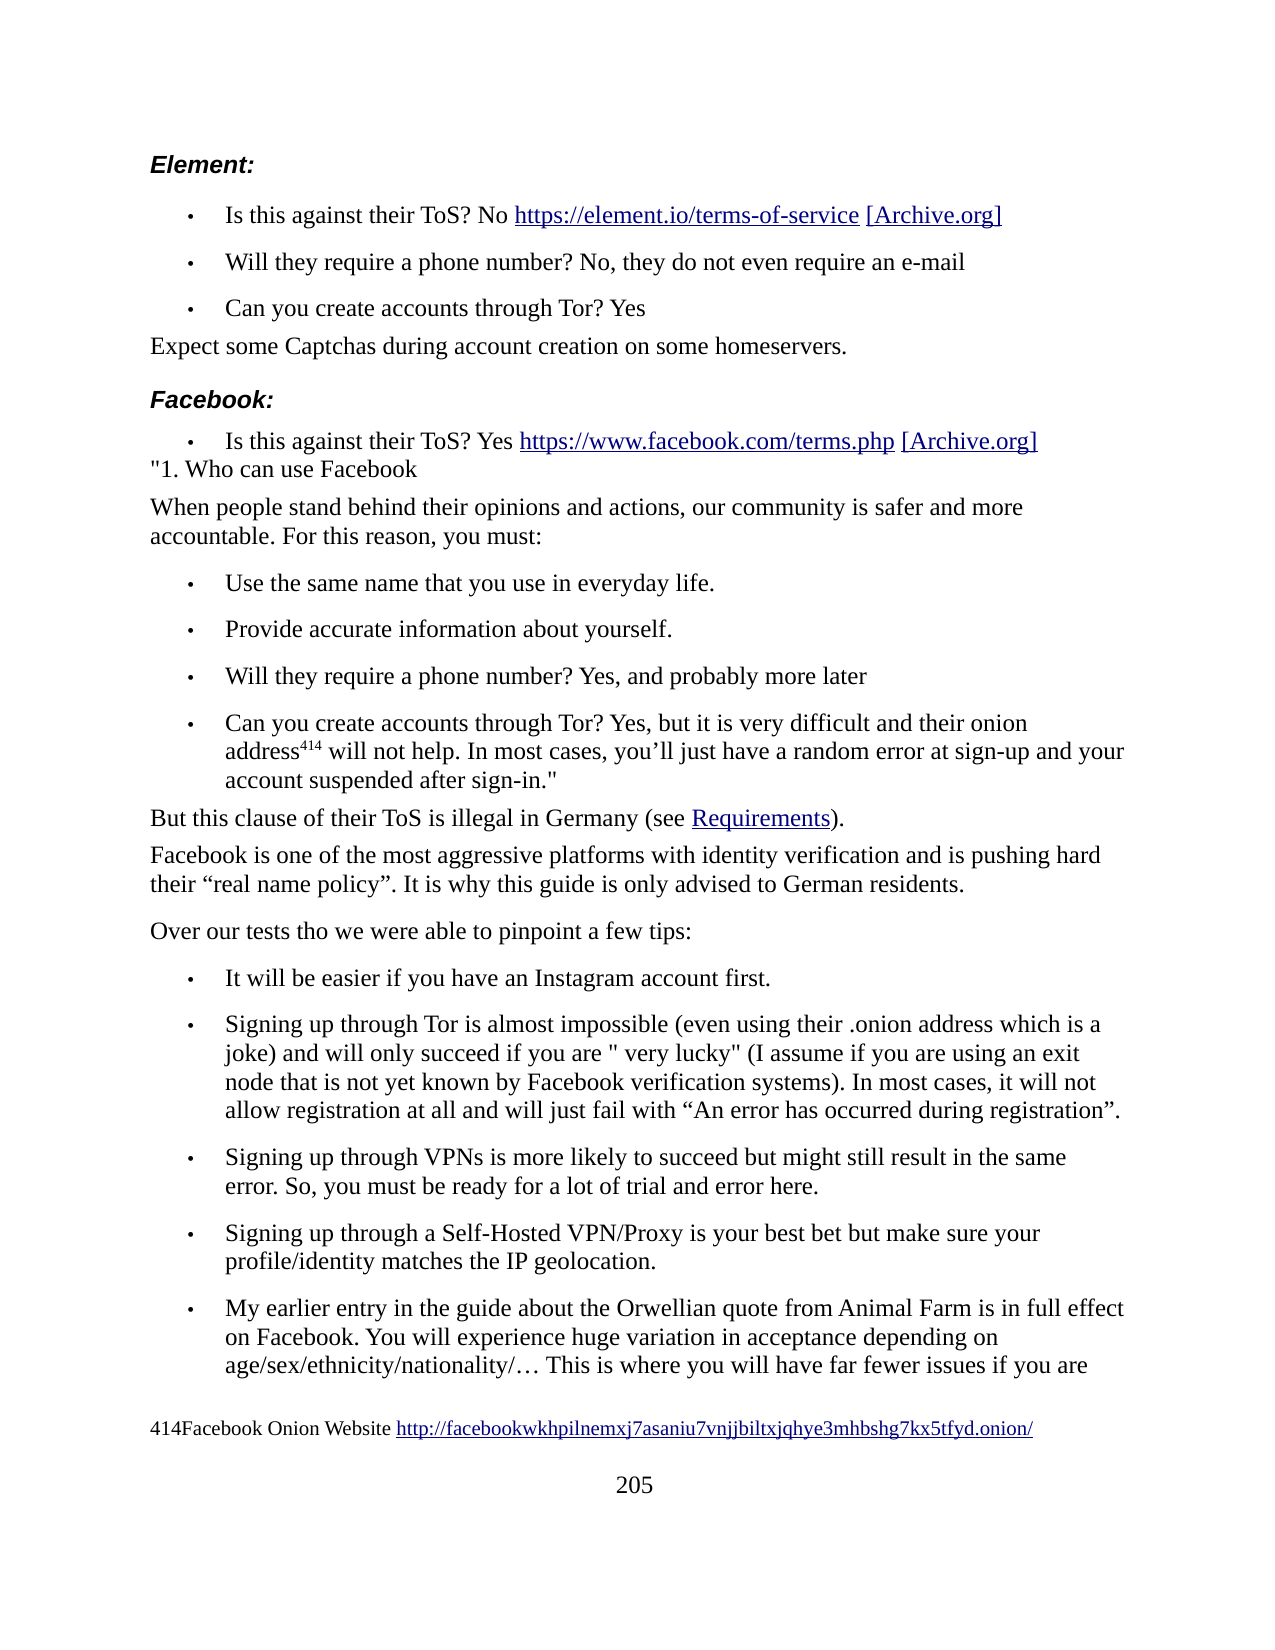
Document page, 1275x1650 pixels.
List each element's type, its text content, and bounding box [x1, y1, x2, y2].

list Is this against their ToS? No https://element.io/terms-of-service [Archive.org] [187, 200, 1125, 229]
list Is this against their ToS? Yes https://www.facebook.com/terms.php [Archive.org] [187, 426, 1125, 454]
text Facebook is one of the most aggressive platforms with identity verification and is pushing hard their “real name policy”. It is why this guide is only advised to German residents. [150, 841, 1125, 898]
list Can you create accounts through Tor? Yes [187, 293, 1125, 322]
list It will be easier if you have an Instagram account first. [187, 963, 1125, 991]
list Use the same name that you use in everyday life. [187, 568, 1125, 596]
list My earlier entry in the guide about the Orwellian quote from Animal Farm is in full effect on Facebook. You will experience huge variation in acceptance depending on age/sex/ethnicity/nationality/… This is where you will have far fewer issues if you are [187, 1293, 1125, 1379]
text "1. Who can use Facebook [150, 454, 1125, 483]
subtitle Facebook: [150, 385, 1125, 413]
list Facebook Onion Website http://facebookwkhpilnemxj7asaniu7vnjjbiltxjqhye3mhbshg7kx5tfyd.onion/ [150, 1416, 1125, 1440]
list Signing up through VPNs is more likely to succeed but might still result in the same error. So, you must be ready for a lot of trial and error here. [187, 1142, 1125, 1200]
list Signing up through a Self-Hosted VPN/Proxy is your best bet but make sure your profile/identity matches the IP geolocation. [187, 1218, 1125, 1275]
list Can you create accounts through Tor? Yes, but it is very difficult and their onion address will not help. In most cases, you’ll just have a random error at sign-up and your account suspended after sign-in." [187, 708, 1125, 794]
list Will they require a phone number? No, they do not even require an e-mail [187, 247, 1125, 275]
text Expect some Captchas during account creation on some homeservers. [150, 331, 1125, 360]
text Over our tests tho we were able to pinpoint a few tips: [150, 916, 1125, 945]
subtitle Element: [150, 150, 1125, 178]
text When people stand behind their opinions and actions, our community is safer and more accountable. For this reason, you must: [150, 492, 1125, 550]
list Will they require a phone number? Yes, and probably more later [187, 661, 1125, 690]
text But this clause of their ToS is illegal in Germany (see Requirements). [150, 803, 1125, 832]
list Signing up through Tor is almost impossible (even using their .onion address which is a joke) and will only succeed if you are " very lucky" (I assume if you are using an exit node that is not yet known by Facebook verification systems). In most cases, it will not allow registration at all and will just fail with “An error has occurred during registration”. [187, 1009, 1125, 1124]
list Provide accurate information about yourself. [187, 614, 1125, 643]
